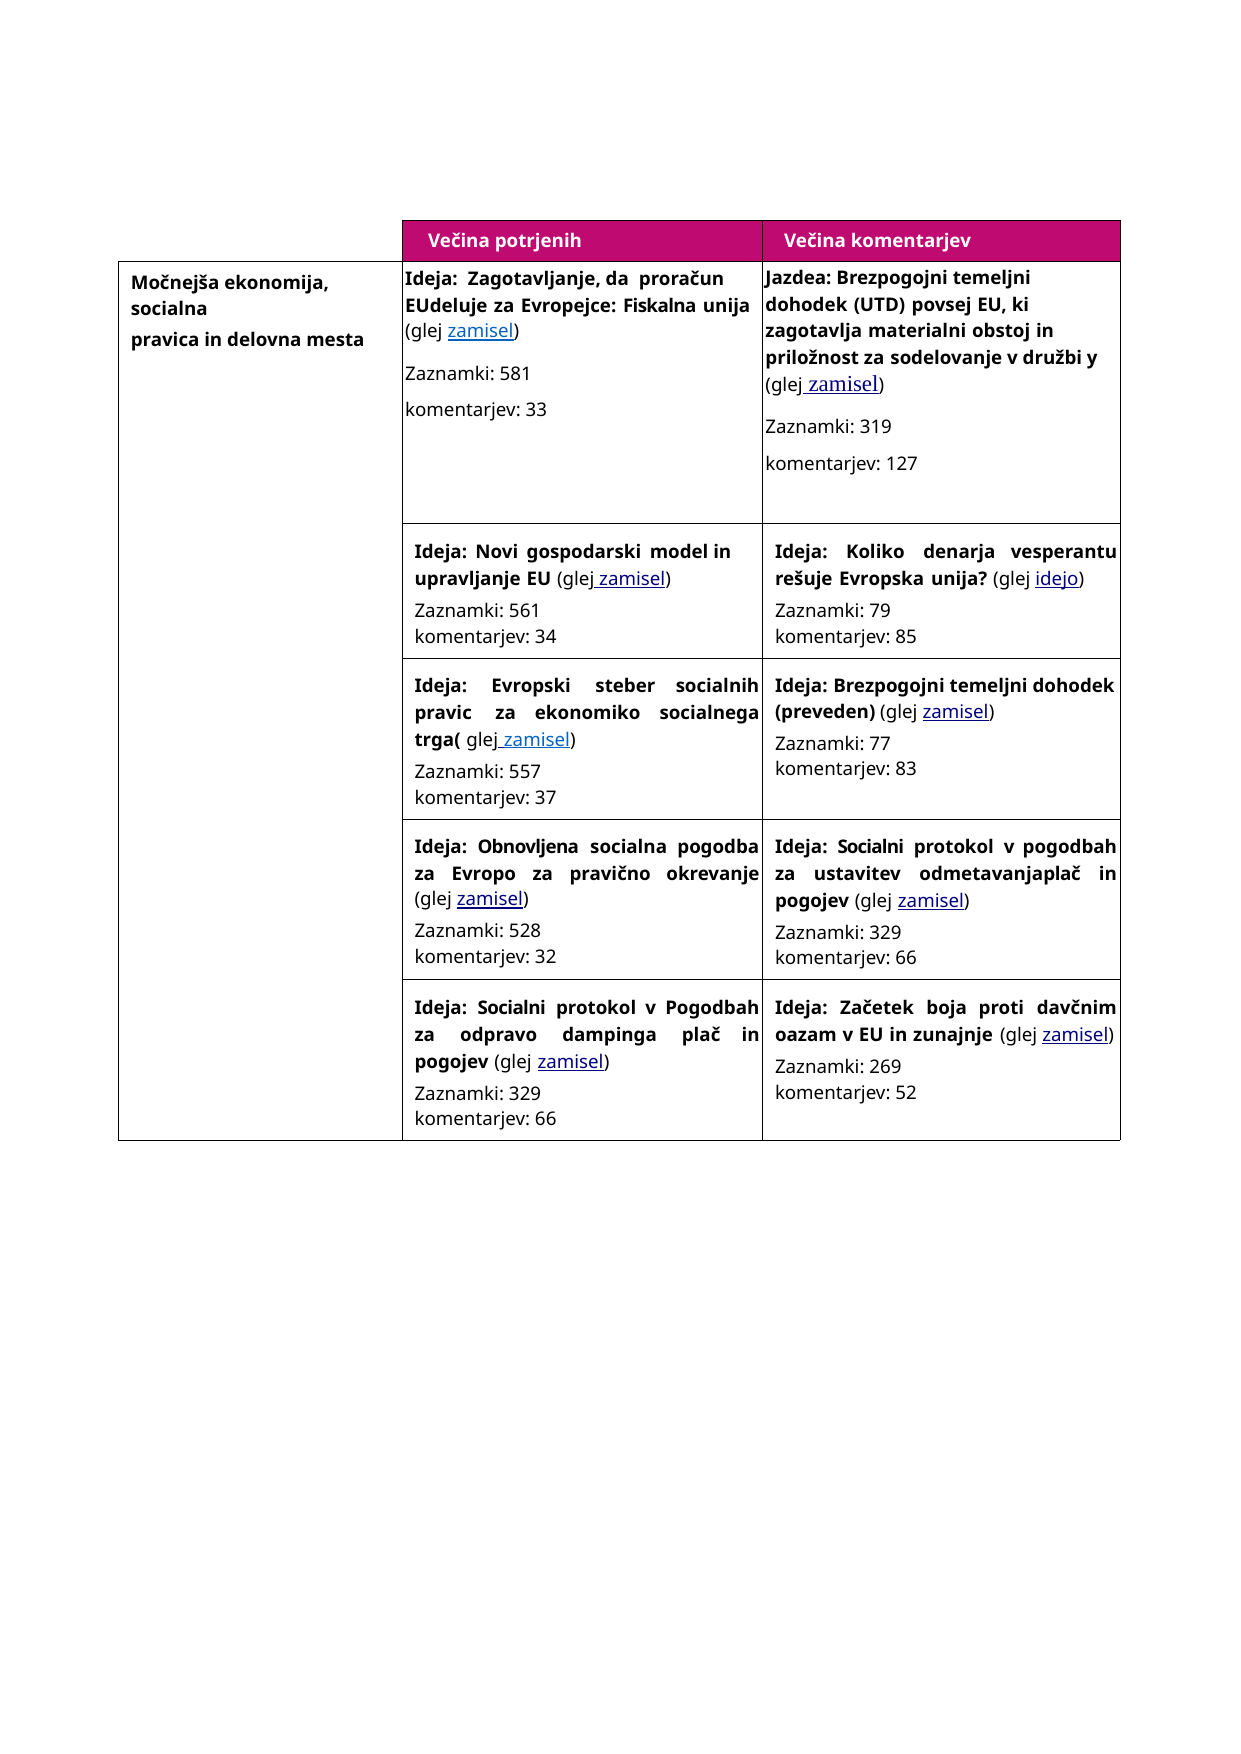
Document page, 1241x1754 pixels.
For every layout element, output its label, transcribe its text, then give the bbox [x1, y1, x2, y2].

table_header [403, 221, 428, 261]
table_header Večina komentarjev [784, 221, 1094, 261]
table_cell Ideja: Zagotavljanje, da proračun EUdeluje za Evropejce: Fiskalna unija (glej zamisel) Zaznamki: 581 komentarjev: 33 [403, 262, 762, 523]
table_cell Ideja: Novi gospodarski model in upravljanje EU (glej zamisel) Zaznamki: 561 komentarjev: 34 [403, 524, 762, 657]
table_header [763, 221, 784, 261]
table_cell Ideja: Začetek boja proti davčnim oazam v EU in zunajnje (glej zamisel) Zaznamki: 269 komentarjev: 52 [763, 980, 1120, 1140]
table_cell Jazdea: Brezpogojni temeljni dohodek (UTD) povsej EU, ki zagotavlja materialni obstoj in priložnost za sodelovanje v družbi y (glej zamisel) Zaznamki: 319 komentarjev: 127 [763, 262, 1120, 523]
table_header [118, 220, 402, 261]
table_header [1094, 221, 1120, 261]
table_cell Ideja: Koliko denarja vesperantu rešuje Evropska unija? (glej idejo) Zaznamki: 79 komentarjev: 85 [763, 524, 1120, 657]
table_header [736, 221, 762, 261]
table_cell Ideja: Socialni protokol v pogodbah za ustavitev odmetavanjaplač in pogojev (glej zamisel) Zaznamki: 329 komentarjev: 66 [763, 820, 1120, 979]
table_cell Ideja: Socialni protokol v Pogodbah za odpravo dampinga plač in pogojev (glej zamisel) Zaznamki: 329 komentarjev: 66 [403, 980, 762, 1140]
table_cell Ideja: Brezpogojni temeljni dohodek (preveden) (glej zamisel) Zaznamki: 77 komentarjev: 83 [763, 659, 1120, 818]
table_header Večina potrjenih [428, 221, 736, 261]
table_cell Ideja: Evropski steber socialnih pravic za ekonomiko socialnega trga( glej zamisel) Zaznamki: 557 komentarjev: 37 [403, 659, 762, 818]
table_cell Ideja: Obnovljena socialna pogodba za Evropo za pravično okrevanje (glej zamisel) Zaznamki: 528 komentarjev: 32 [403, 820, 762, 979]
table_cell Močnejša ekonomija, socialna pravica in delovna mesta [119, 262, 402, 1140]
